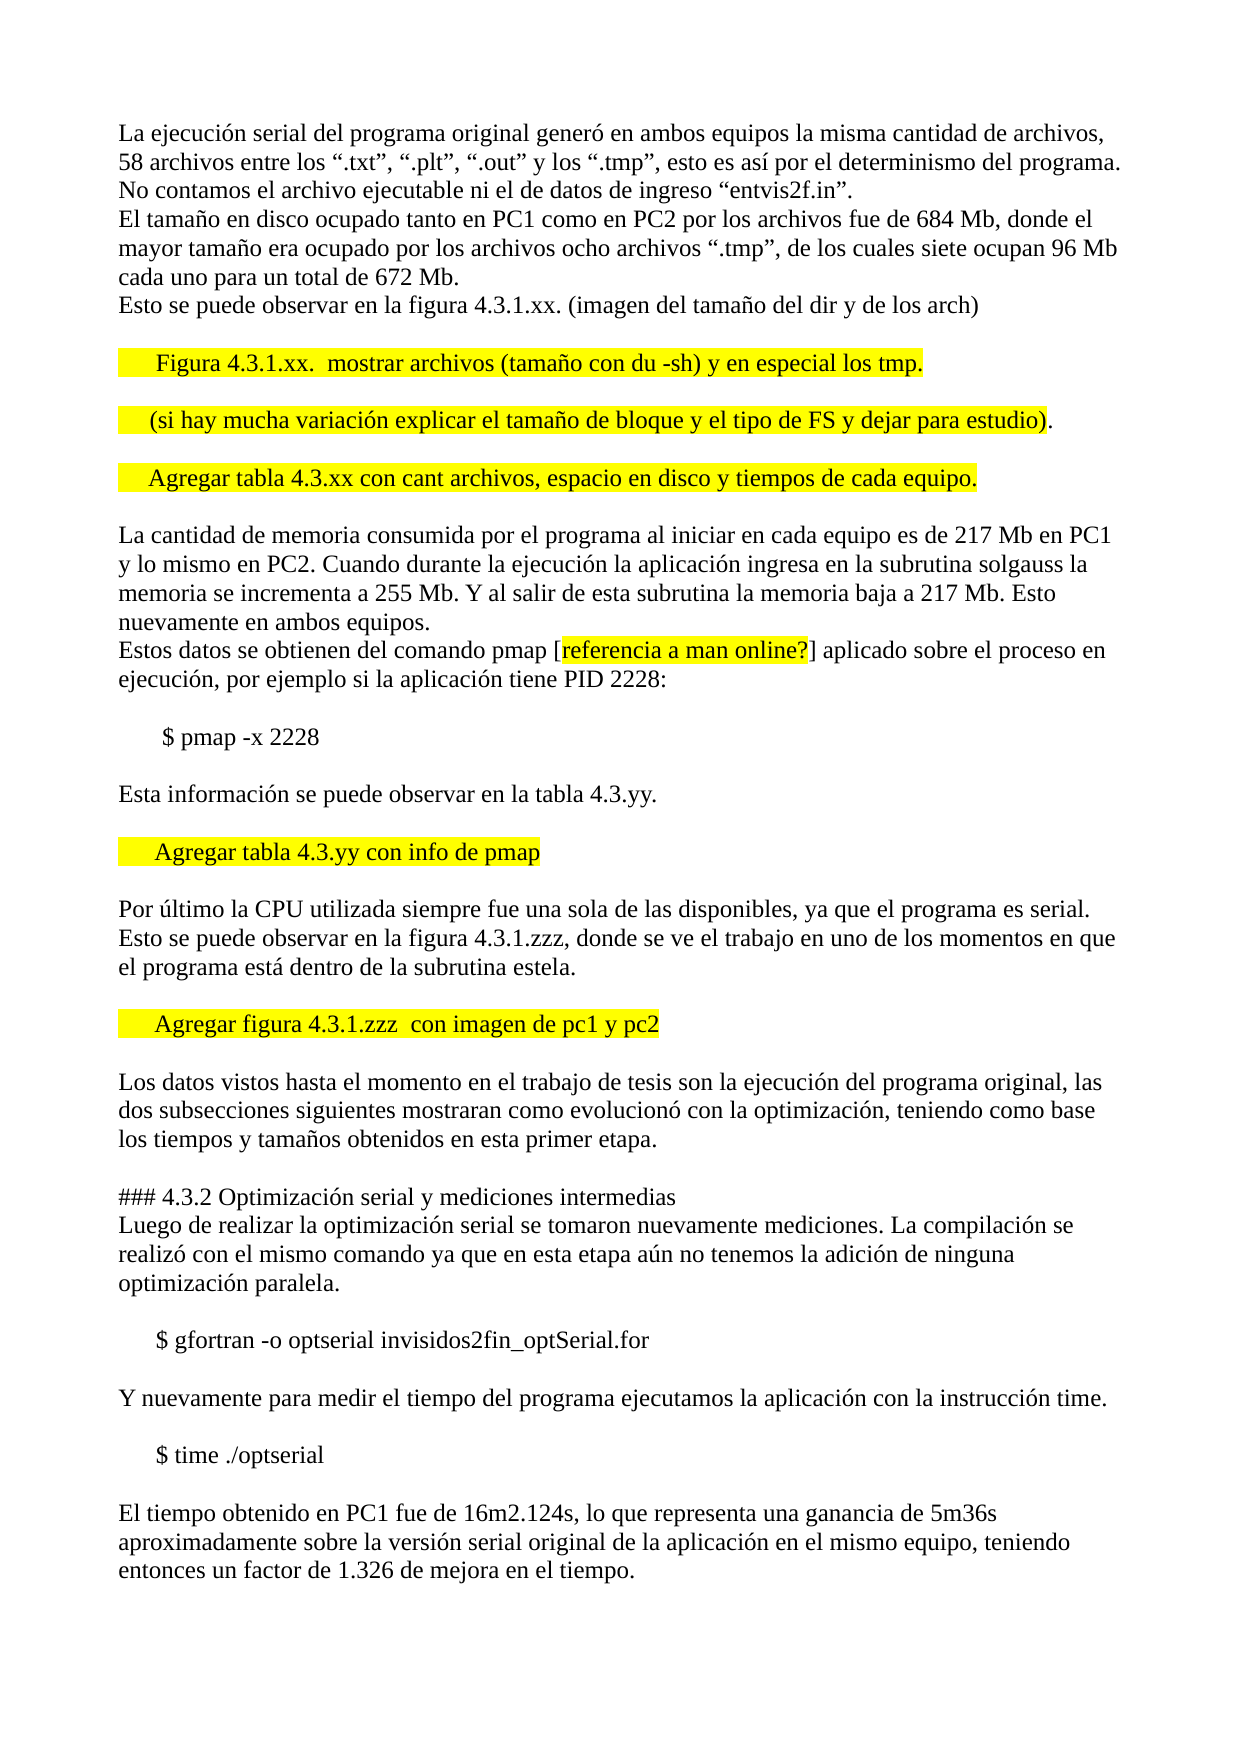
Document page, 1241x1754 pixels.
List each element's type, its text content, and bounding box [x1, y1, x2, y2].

text El tamaño en disco ocupado tanto en PC1 como en PC2 por los archivos fue de 684 Mb, donde el mayor tamaño era ocupado por los archivos ocho archivos “.tmp”, de los cuales siete ocupan 96 Mb cada uno para un total de 672 Mb. [118, 204, 1122, 291]
text Agregar figura 4.3.1.zzz con imagen de pc1 y pc2 [118, 1009, 1122, 1038]
text Luego de realizar la optimización serial se tomaron nuevamente mediciones. La compilación se realizó con el mismo comando ya que en esta etapa aún no tenemos la adición de ninguna optimización paralela. [118, 1211, 1122, 1297]
text $ time ./optserial [118, 1441, 1122, 1469]
text Estos datos se obtienen del comando pmap [referencia a man online?] aplicado sobre el proceso en ejecución, por ejemplo si la aplicación tiene PID 2228: [118, 636, 1122, 693]
text Agregar tabla 4.3.xx con cant archivos, espacio en disco y tiempos de cada equipo. [118, 463, 1122, 492]
text Esta información se puede observar en la tabla 4.3.yy. [118, 779, 1122, 808]
text El tiempo obtenido en PC1 fue de 16m2.124s, lo que representa una ganancia de 5m36s aproximadamente sobre la versión serial original de la aplicación en el mismo equipo, teniendo entonces un factor de 1.326 de mejora en el tiempo. [118, 1498, 1122, 1584]
text Y nuevamente para medir el tiempo del programa ejecutamos la aplicación con la instrucción time. [118, 1383, 1122, 1412]
text Los datos vistos hasta el momento en el trabajo de tesis son la ejecución del programa original, las dos subsecciones siguientes mostraran como evolucionó con la optimización, teniendo como base los tiempos y tamaños obtenidos en esta primer etapa. [118, 1067, 1122, 1153]
text Figura 4.3.1.xx. mostrar archivos (tamaño con du -sh) y en especial los tmp. [118, 348, 1122, 377]
text $ gfortran -o optserial invisidos2fin_optSerial.for [118, 1326, 1122, 1354]
text La cantidad de memoria consumida por el programa al iniciar en cada equipo es de 217 Mb en PC1 y lo mismo en PC2. Cuando durante la ejecución la aplicación ingresa en la subrutina solgauss la memoria se incrementa a 255 Mb. Y al salir de esta subrutina la memoria baja a 217 Mb. Esto nuevamente en ambos equipos. [118, 521, 1122, 636]
text Agregar tabla 4.3.yy con info de pmap [118, 837, 1122, 866]
text $ pmap -x 2228 [118, 722, 1122, 751]
text Por último la CPU utilizada siempre fue una sola de las disponibles, ya que el programa es serial. Esto se puede observar en la figura 4.3.1.zzz, donde se ve el trabajo en uno de los momentos en que el programa está dentro de la subrutina estela. [118, 894, 1122, 981]
text ### 4.3.2 Optimización serial y mediciones intermedias [118, 1182, 1122, 1211]
text (si hay mucha variación explicar el tamaño de bloque y el tipo de FS y dejar para estudio). [118, 406, 1122, 434]
text Esto se puede observar en la figura 4.3.1.xx. (imagen del tamaño del dir y de los arch) [118, 291, 1122, 319]
text La ejecución serial del programa original generó en ambos equipos la misma cantidad de archivos, 58 archivos entre los “.txt”, “.plt”, “.out” y los “.tmp”, esto es así por el determinismo del programa. No contamos el archivo ejecutable ni el de datos de ingreso “entvis2f.in”. [118, 118, 1122, 204]
